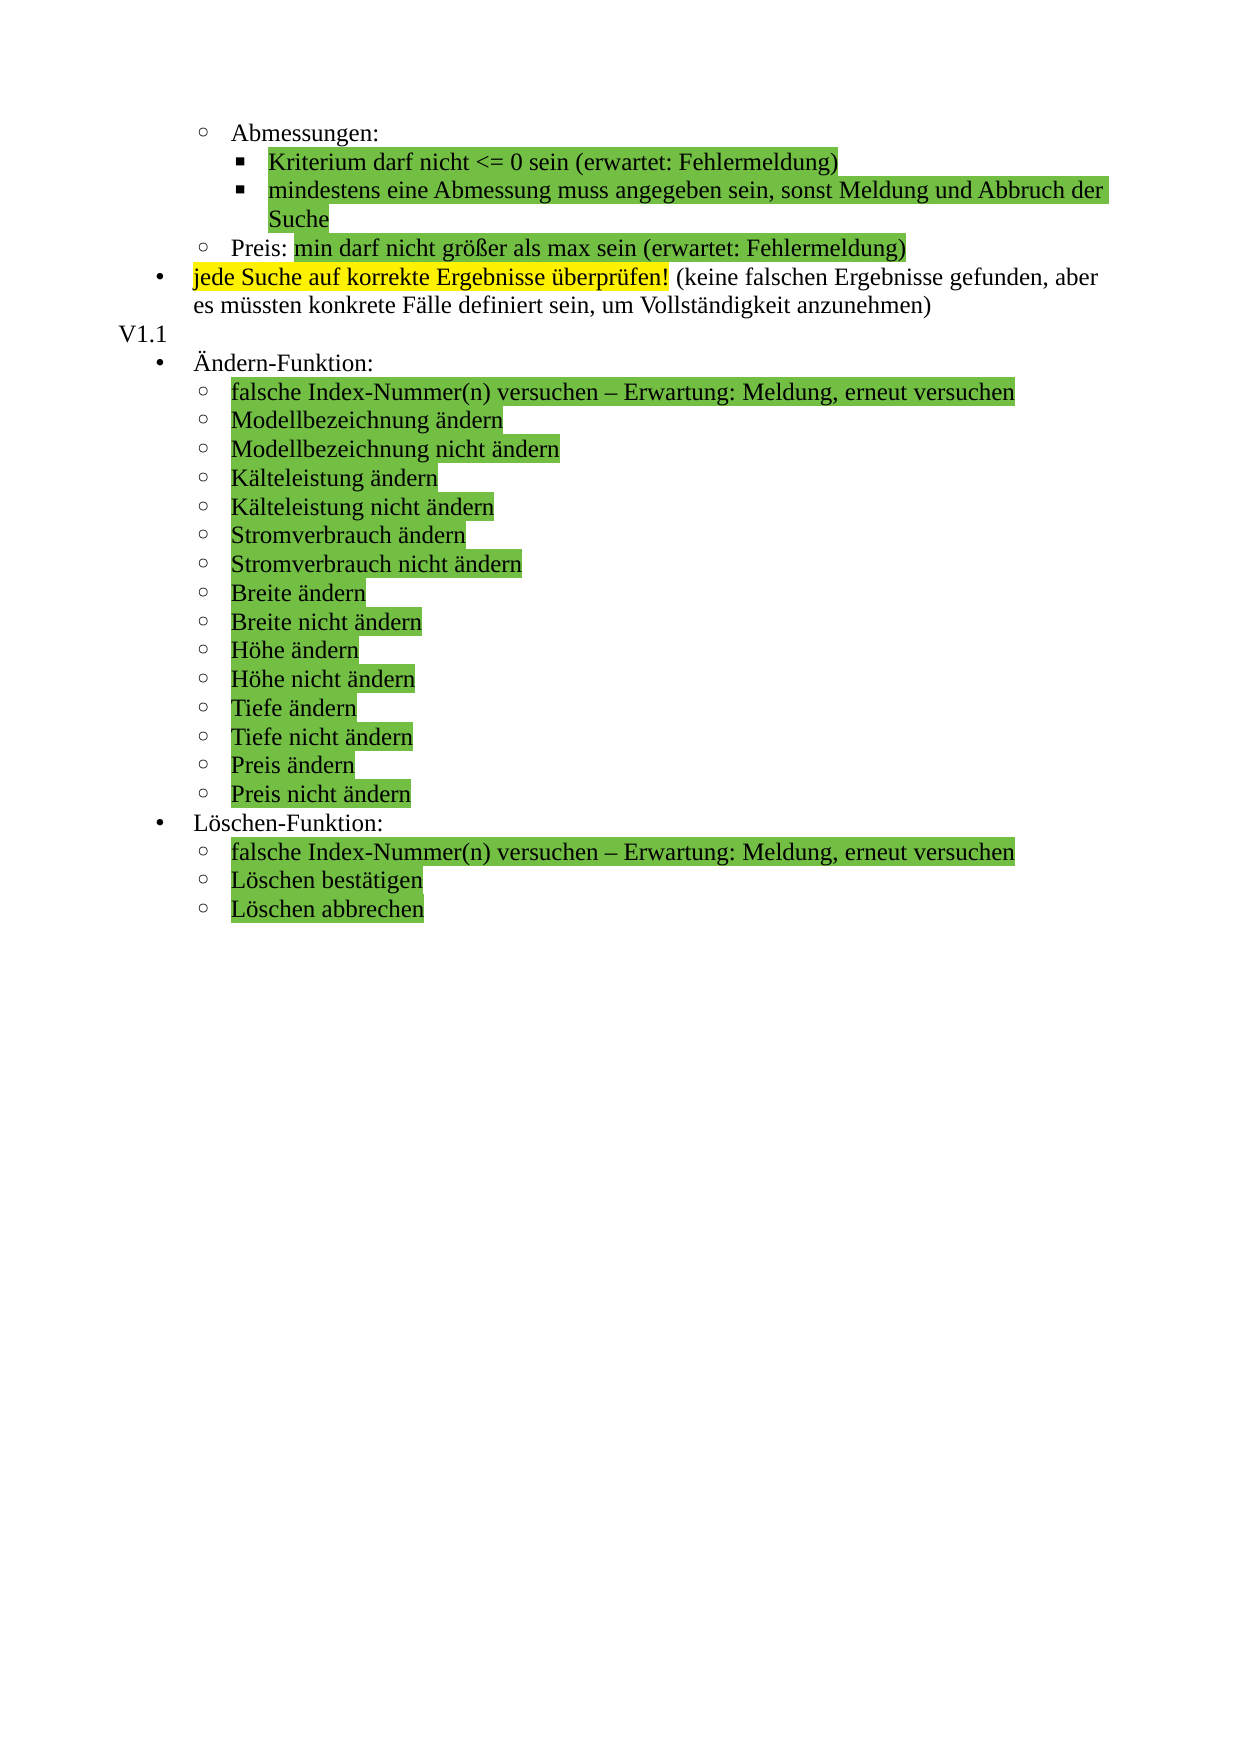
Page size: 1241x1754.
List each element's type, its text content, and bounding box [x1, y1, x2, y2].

list Löschen bestätigen [193, 866, 1122, 894]
list Stromverbrauch ändern [193, 521, 1122, 549]
list Ändern-Funktion: [156, 348, 1122, 377]
list Breite ändern [193, 578, 1122, 607]
list Kälteleistung ändern [193, 463, 1122, 492]
list Tiefe ändern [193, 693, 1122, 722]
list Modellbezeichnung nicht ändern [193, 434, 1122, 463]
list Höhe ändern [193, 636, 1122, 664]
list Kriterium darf nicht <= 0 sein (erwartet: Fehlermeldung) [231, 147, 1122, 176]
list jede Suche auf korrekte Ergebnisse überprüfen! (keine falschen Ergebnisse gefunden, aber es müssten konkrete Fälle definiert sein, um Vollständigkeit anzunehmen) [156, 262, 1122, 319]
list Breite nicht ändern [193, 607, 1122, 636]
list Stromverbrauch nicht ändern [193, 549, 1122, 578]
list Preis: min darf nicht größer als max sein (erwartet: Fehlermeldung) [193, 233, 1122, 262]
list Löschen abbrechen [193, 894, 1122, 923]
list Modellbezeichnung ändern [193, 406, 1122, 434]
list Abmessungen: [193, 118, 1122, 147]
list Preis nicht ändern [193, 779, 1122, 808]
list falsche Index-Nummer(n) versuchen – Erwartung: Meldung, erneut versuchen [193, 377, 1122, 406]
list Kälteleistung nicht ändern [193, 492, 1122, 521]
list Höhe nicht ändern [193, 664, 1122, 693]
text V1.1 [118, 319, 1122, 348]
list Preis ändern [193, 751, 1122, 779]
list Tiefe nicht ändern [193, 722, 1122, 751]
list mindestens eine Abmessung muss angegeben sein, sonst Meldung und Abbruch der Suche [231, 176, 1122, 233]
list Löschen-Funktion: [156, 808, 1122, 837]
list falsche Index-Nummer(n) versuchen – Erwartung: Meldung, erneut versuchen [193, 837, 1122, 866]
